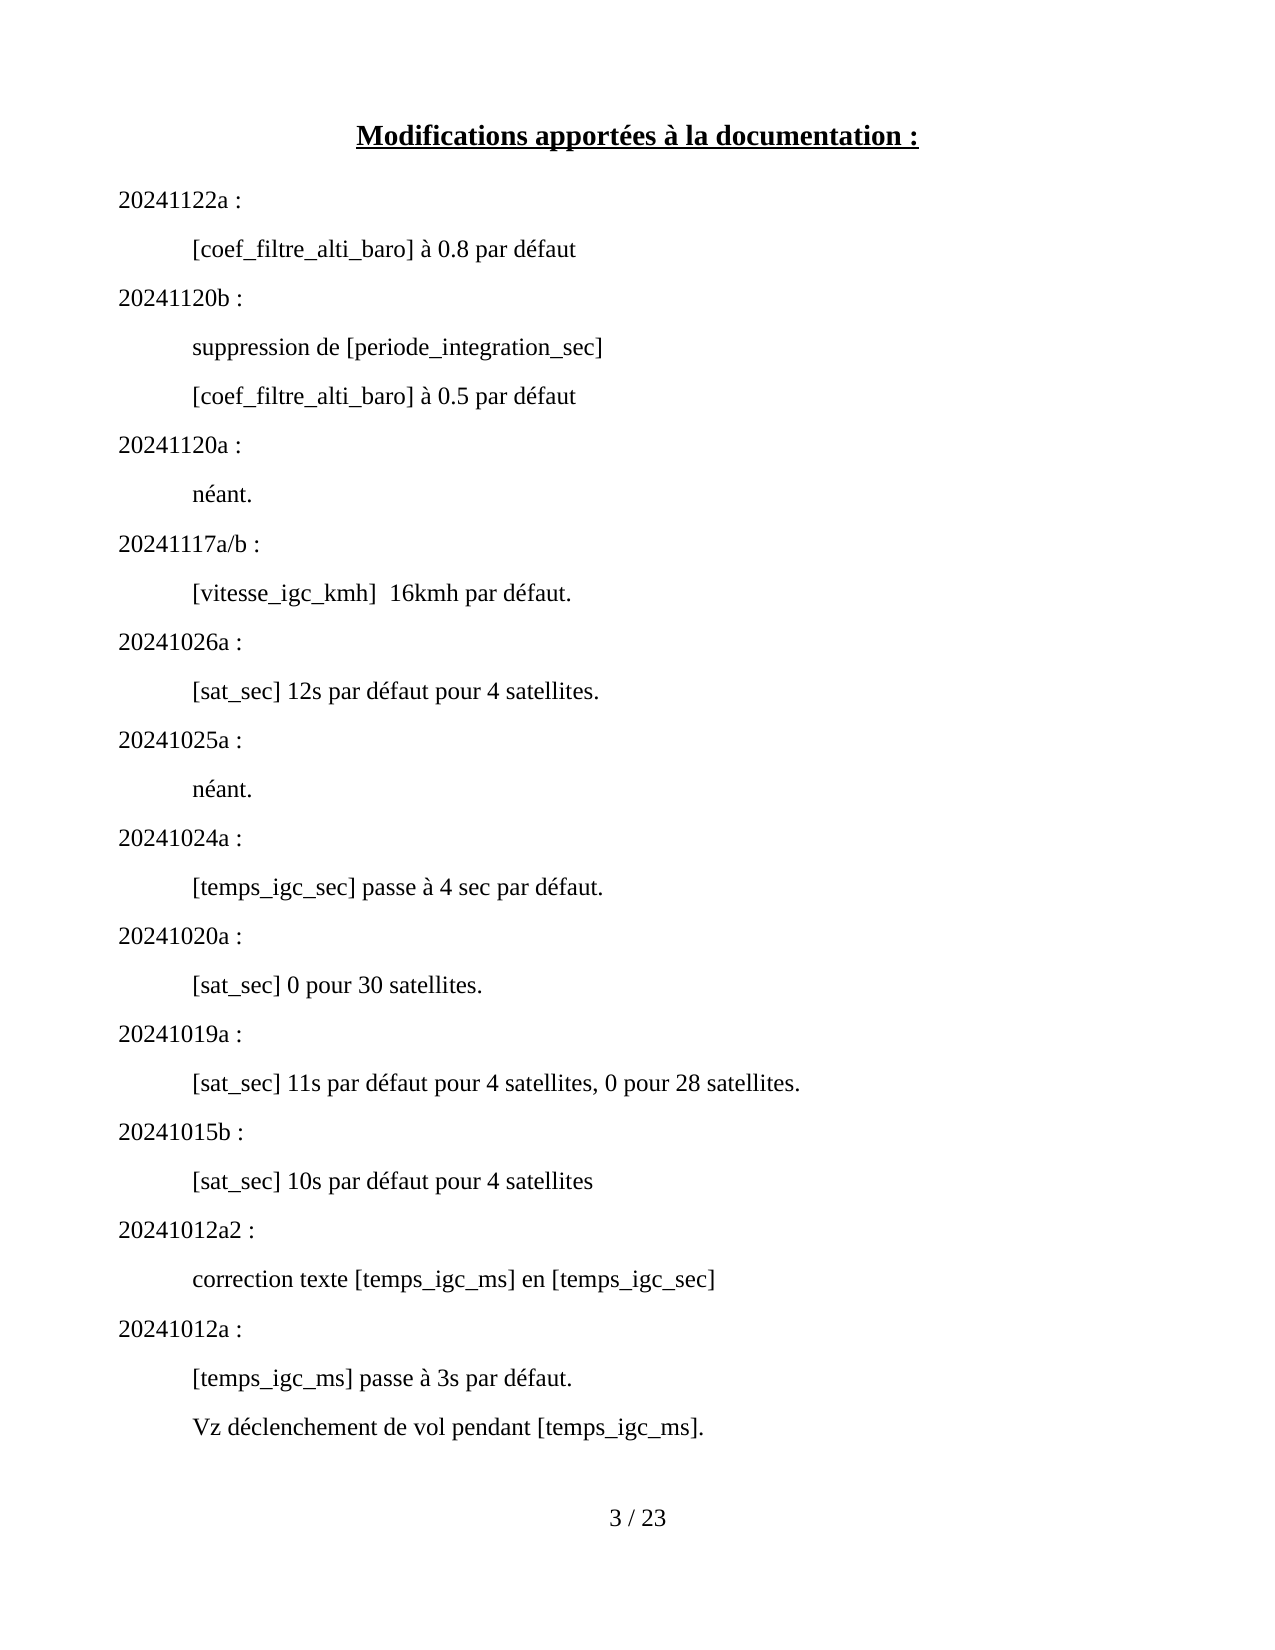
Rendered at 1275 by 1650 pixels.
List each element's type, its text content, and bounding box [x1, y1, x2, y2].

text 20241026a : [118, 627, 1157, 656]
text 20241015b : [118, 1117, 1157, 1146]
text 20241020a : [118, 921, 1157, 950]
text [temps_igc_ms] passe à 3s par défaut. [118, 1363, 1157, 1391]
text [sat_sec] 0 pour 30 satellites. [118, 970, 1157, 999]
text [sat_sec] 11s par défaut pour 4 satellites, 0 pour 28 satellites. [118, 1068, 1157, 1097]
text [sat_sec] 12s par défaut pour 4 satellites. [118, 676, 1157, 704]
text correction texte [temps_igc_ms] en [temps_igc_sec] [118, 1264, 1157, 1293]
text [vitesse_igc_kmh] 16kmh par défaut. [118, 578, 1157, 606]
text 20241012a2 : [118, 1216, 1157, 1244]
text 20241019a : [118, 1019, 1157, 1048]
text [coef_filtre_alti_baro] à 0.8 par défaut [118, 234, 1157, 263]
text néant. [118, 774, 1157, 803]
text [sat_sec] 10s par défaut pour 4 satellites [118, 1166, 1157, 1195]
text suppression de [periode_integration_sec] [118, 332, 1157, 361]
text 20241012a : [118, 1314, 1157, 1342]
text 20241024a : [118, 823, 1157, 852]
text Modifications apportées à la documentation : [118, 118, 1157, 152]
text néant. [118, 479, 1157, 508]
text 20241122a : [118, 185, 1157, 214]
text 20241120a : [118, 431, 1157, 459]
text [temps_igc_sec] passe à 4 sec par défaut. [118, 872, 1157, 901]
text 20241117a/b : [118, 529, 1157, 557]
text Vz déclenchement de vol pendant [temps_igc_ms]. [118, 1412, 1157, 1441]
text [coef_filtre_alti_baro] à 0.5 par défaut [118, 381, 1157, 410]
text 20241120b : [118, 283, 1157, 312]
text 20241025a : [118, 725, 1157, 754]
